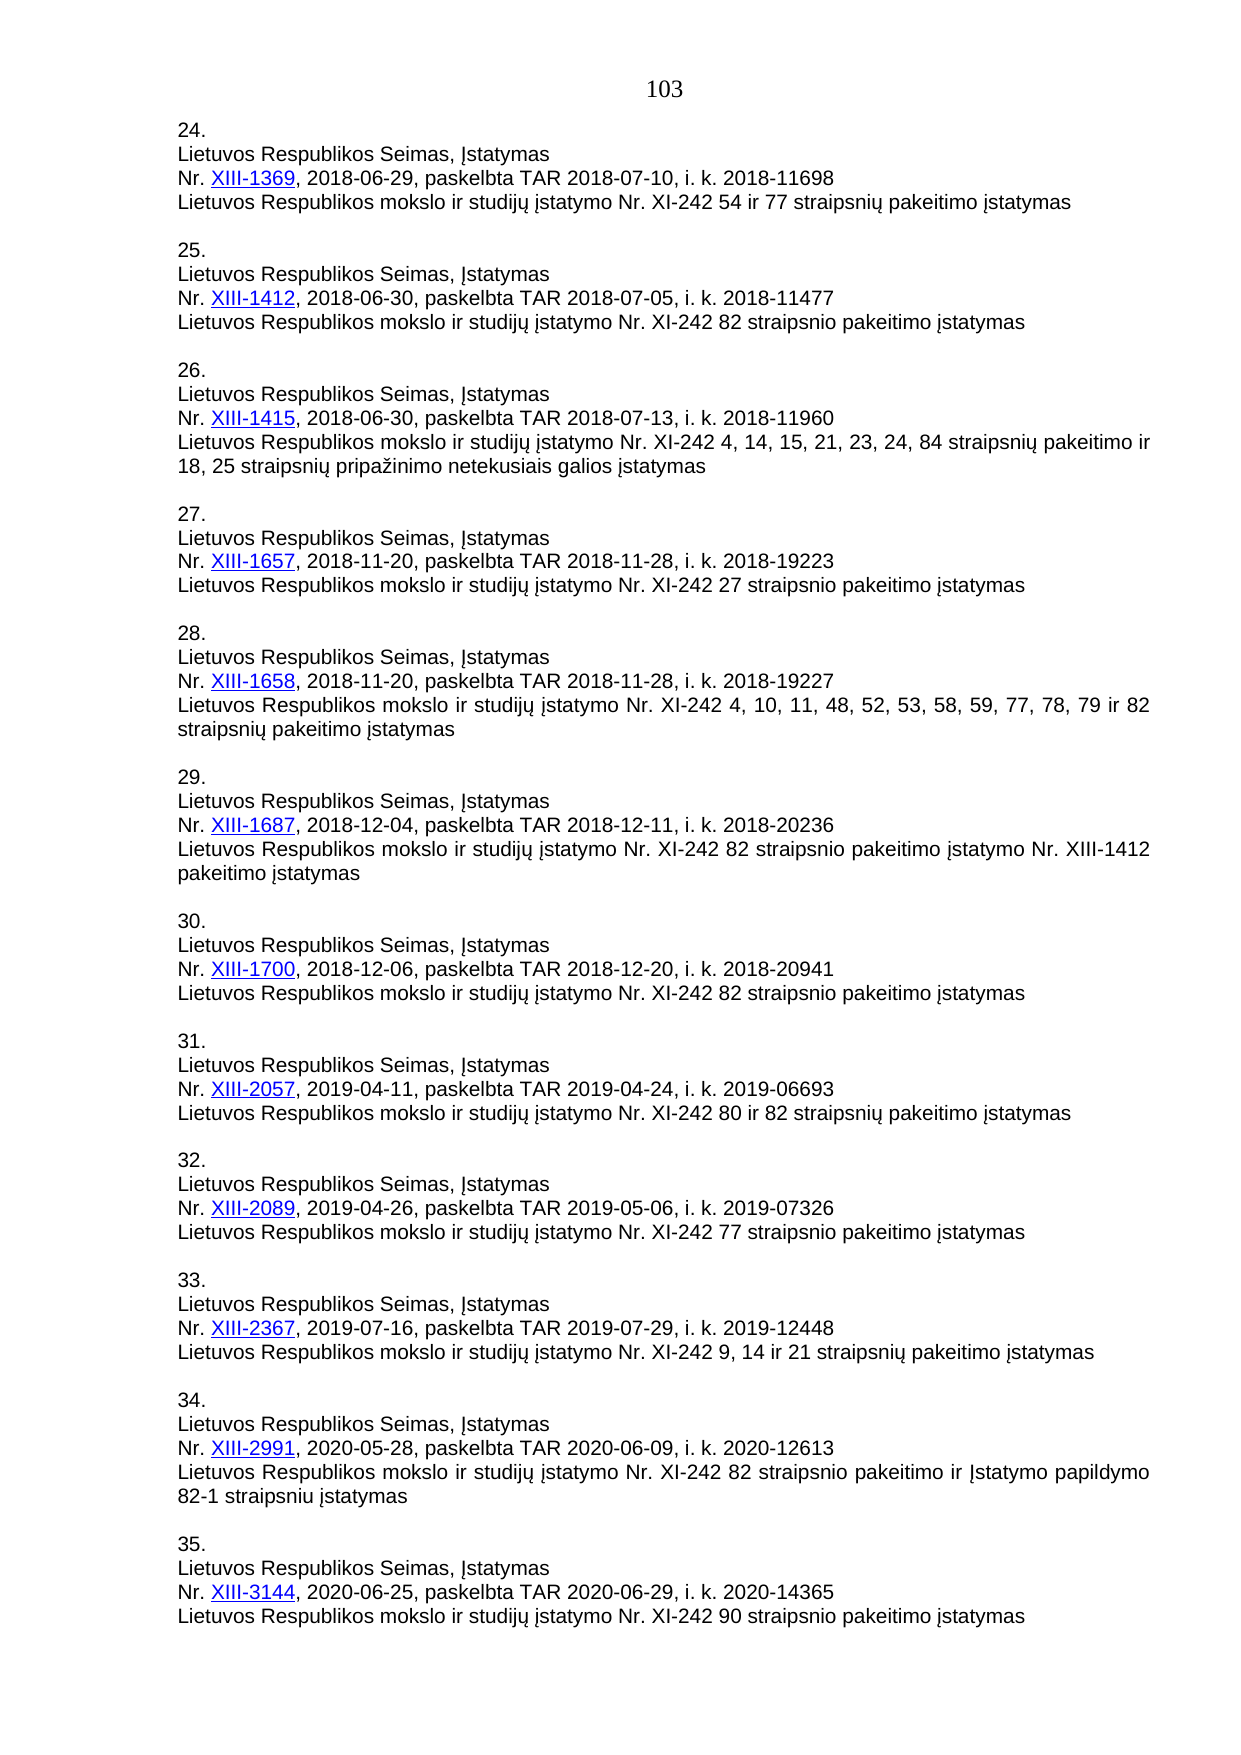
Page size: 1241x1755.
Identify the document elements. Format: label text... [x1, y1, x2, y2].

text Lietuvos Respublikos mokslo ir studijų įstatymo Nr. XI-242 77 straipsnio pakeitimo įstatymas [177, 1220, 1152, 1244]
text 24. [177, 118, 1152, 142]
text 26. [177, 358, 1152, 382]
text Nr. XIII-2057, 2019-04-11, paskelbta TAR 2019-04-24, i. k. 2019-06693 [177, 1076, 1152, 1100]
text 31. [177, 1028, 1152, 1052]
text Nr. XIII-1415, 2018-06-30, paskelbta TAR 2018-07-13, i. k. 2018-11960 [177, 406, 1152, 429]
text Nr. XIII-3144, 2020-06-25, paskelbta TAR 2020-06-29, i. k. 2020-14365 [177, 1579, 1152, 1603]
text Lietuvos Respublikos Seimas, Įstatymas [177, 1172, 1152, 1196]
text Lietuvos Respublikos mokslo ir studijų įstatymo Nr. XI-242 27 straipsnio pakeitimo įstatymas [177, 573, 1152, 597]
text Nr. XIII-2367, 2019-07-16, paskelbta TAR 2019-07-29, i. k. 2019-12448 [177, 1316, 1152, 1340]
text Lietuvos Respublikos Seimas, Įstatymas [177, 1292, 1152, 1316]
text Lietuvos Respublikos mokslo ir studijų įstatymo Nr. XI-242 82 straipsnio pakeitimo įstatymas [177, 981, 1152, 1004]
text 32. [177, 1148, 1152, 1172]
text Nr. XIII-2089, 2019-04-26, paskelbta TAR 2019-05-06, i. k. 2019-07326 [177, 1196, 1152, 1220]
text Lietuvos Respublikos mokslo ir studijų įstatymo Nr. XI-242 80 ir 82 straipsnių pakeitimo įstatymas [177, 1100, 1152, 1124]
text Nr. XIII-1658, 2018-11-20, paskelbta TAR 2018-11-28, i. k. 2018-19227 [177, 669, 1152, 693]
text Lietuvos Respublikos Seimas, Įstatymas [177, 1556, 1152, 1579]
text 29. [177, 765, 1152, 789]
text Lietuvos Respublikos mokslo ir studijų įstatymo Nr. XI-242 82 straipsnio pakeitimo įstatymas [177, 310, 1152, 334]
text Lietuvos Respublikos mokslo ir studijų įstatymo Nr. XI-242 9, 14 ir 21 straipsnių pakeitimo įstatymas [177, 1340, 1152, 1364]
text Lietuvos Respublikos Seimas, Įstatymas [177, 1412, 1152, 1436]
text Lietuvos Respublikos mokslo ir studijų įstatymo Nr. XI-242 82 straipsnio pakeitimo įstatymo Nr. XIII-1412 pakeitimo įstatymas [177, 837, 1152, 885]
text 30. [177, 909, 1152, 933]
text Lietuvos Respublikos Seimas, Įstatymas [177, 262, 1152, 286]
text Lietuvos Respublikos Seimas, Įstatymas [177, 525, 1152, 549]
text Nr. XIII-2991, 2020-05-28, paskelbta TAR 2020-06-09, i. k. 2020-12613 [177, 1436, 1152, 1460]
text Lietuvos Respublikos mokslo ir studijų įstatymo Nr. XI-242 54 ir 77 straipsnių pakeitimo įstatymas [177, 190, 1152, 214]
text Nr. XIII-1700, 2018-12-06, paskelbta TAR 2018-12-20, i. k. 2018-20941 [177, 957, 1152, 981]
text Nr. XIII-1369, 2018-06-29, paskelbta TAR 2018-07-10, i. k. 2018-11698 [177, 166, 1152, 190]
text 28. [177, 621, 1152, 645]
text Lietuvos Respublikos Seimas, Įstatymas [177, 645, 1152, 669]
text Nr. XIII-1687, 2018-12-04, paskelbta TAR 2018-12-11, i. k. 2018-20236 [177, 813, 1152, 837]
text 34. [177, 1388, 1152, 1412]
text Lietuvos Respublikos Seimas, Įstatymas [177, 933, 1152, 957]
text Lietuvos Respublikos Seimas, Įstatymas [177, 382, 1152, 406]
text Lietuvos Respublikos mokslo ir studijų įstatymo Nr. XI-242 82 straipsnio pakeitimo ir Įstatymo papildymo 82-1 straipsniu įstatymas [177, 1460, 1152, 1508]
text Lietuvos Respublikos Seimas, Įstatymas [177, 789, 1152, 813]
text Lietuvos Respublikos mokslo ir studijų įstatymo Nr. XI-242 4, 14, 15, 21, 23, 24, 84 straipsnių pakeitimo ir 18, 25 straipsnių pripažinimo netekusiais galios įstatymas [177, 429, 1152, 477]
text 27. [177, 501, 1152, 525]
text 25. [177, 238, 1152, 262]
text Lietuvos Respublikos mokslo ir studijų įstatymo Nr. XI-242 90 straipsnio pakeitimo įstatymas [177, 1603, 1152, 1627]
text Nr. XIII-1657, 2018-11-20, paskelbta TAR 2018-11-28, i. k. 2018-19223 [177, 549, 1152, 573]
text 33. [177, 1268, 1152, 1292]
text Nr. XIII-1412, 2018-06-30, paskelbta TAR 2018-07-05, i. k. 2018-11477 [177, 286, 1152, 310]
text Lietuvos Respublikos Seimas, Įstatymas [177, 1052, 1152, 1076]
text 35. [177, 1532, 1152, 1556]
text Lietuvos Respublikos mokslo ir studijų įstatymo Nr. XI-242 4, 10, 11, 48, 52, 53, 58, 59, 77, 78, 79 ir 82 straipsnių pakeitimo įstatymas [177, 693, 1152, 741]
text Lietuvos Respublikos Seimas, Įstatymas [177, 142, 1152, 166]
